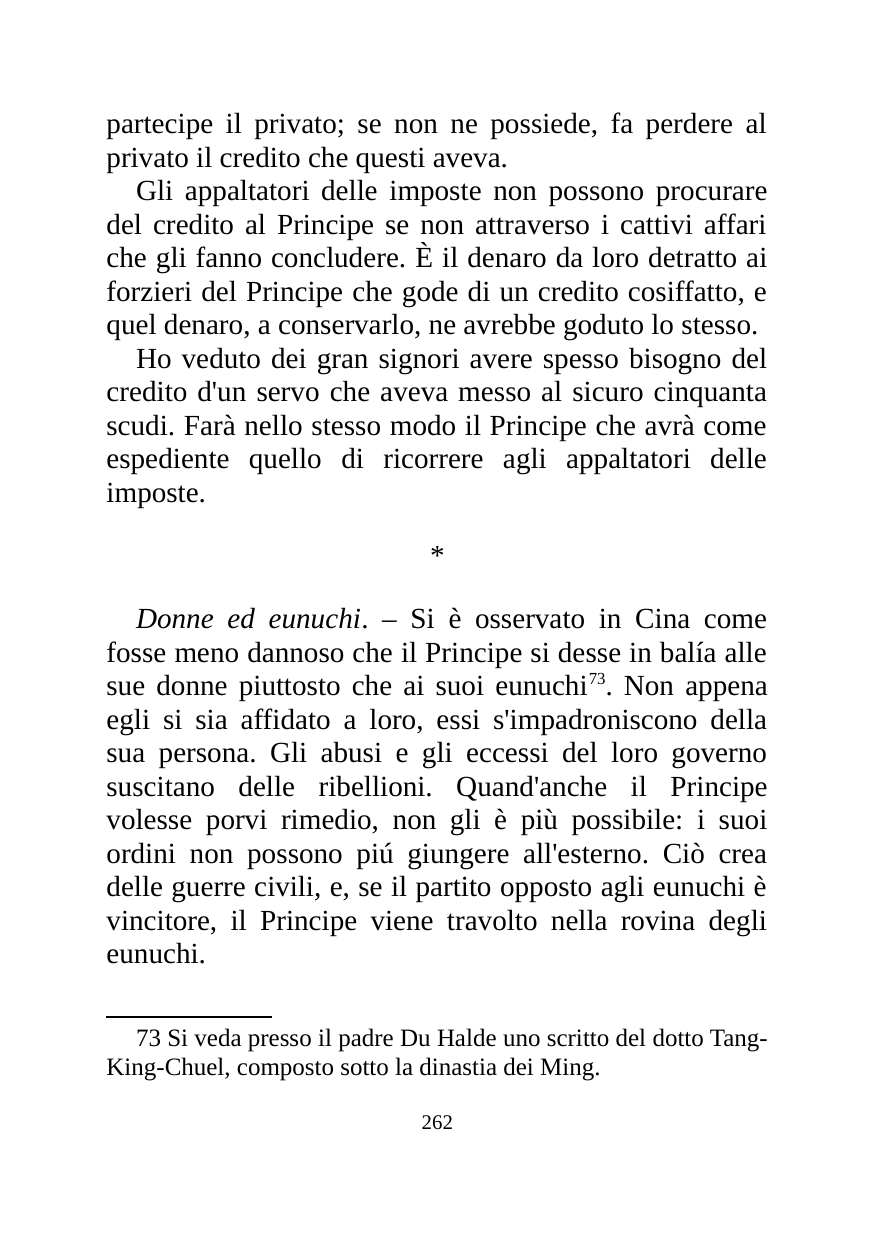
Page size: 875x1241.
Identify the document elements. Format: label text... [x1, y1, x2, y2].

text Gli appaltatori delle imposte non possono procurare del credito al Principe se non attraverso i cattivi affari che gli fanno concludere. È il denaro da loro detratto ai forzieri del Principe che gode di un credito cosiffatto, e quel denaro, a conservarlo, ne avrebbe goduto lo stesso. [106, 173, 768, 341]
text Donne ed eunuchi. – Si è osservato in Cina come fosse meno dannoso che il Principe si desse in balía alle sue donne piuttosto che ai suoi eunuchi. Non appena egli si sia affidato a loro, essi s'impadroniscono della sua persona. Gli abusi e gli eccessi del loro governo suscitano delle ribellioni. Quand'anche il Principe volesse porvi rimedio, non gli è più possibile: i suoi ordini non possono piú giungere all'esterno. Ciò crea delle guerre civili, e, se il partito opposto agli eunuchi è vincitore, il Principe viene travolto nella rovina degli eunuchi. [106, 601, 768, 970]
text partecipe il privato; se non ne possiede, fa perdere al privato il credito che questi aveva. [106, 106, 768, 173]
text * [106, 538, 768, 572]
text Ho veduto dei gran signori avere spesso bisogno del credito d'un servo che aveva messo al sicuro cinquanta scudi. Farà nello stesso modo il Principe che avrà come espediente quello di ricorrere agli appaltatori delle imposte. [106, 341, 768, 509]
text Si veda presso il padre Du Halde uno scritto del dotto Tang-King-Chuel, composto sotto la dinastia dei Ming. [106, 1023, 768, 1080]
